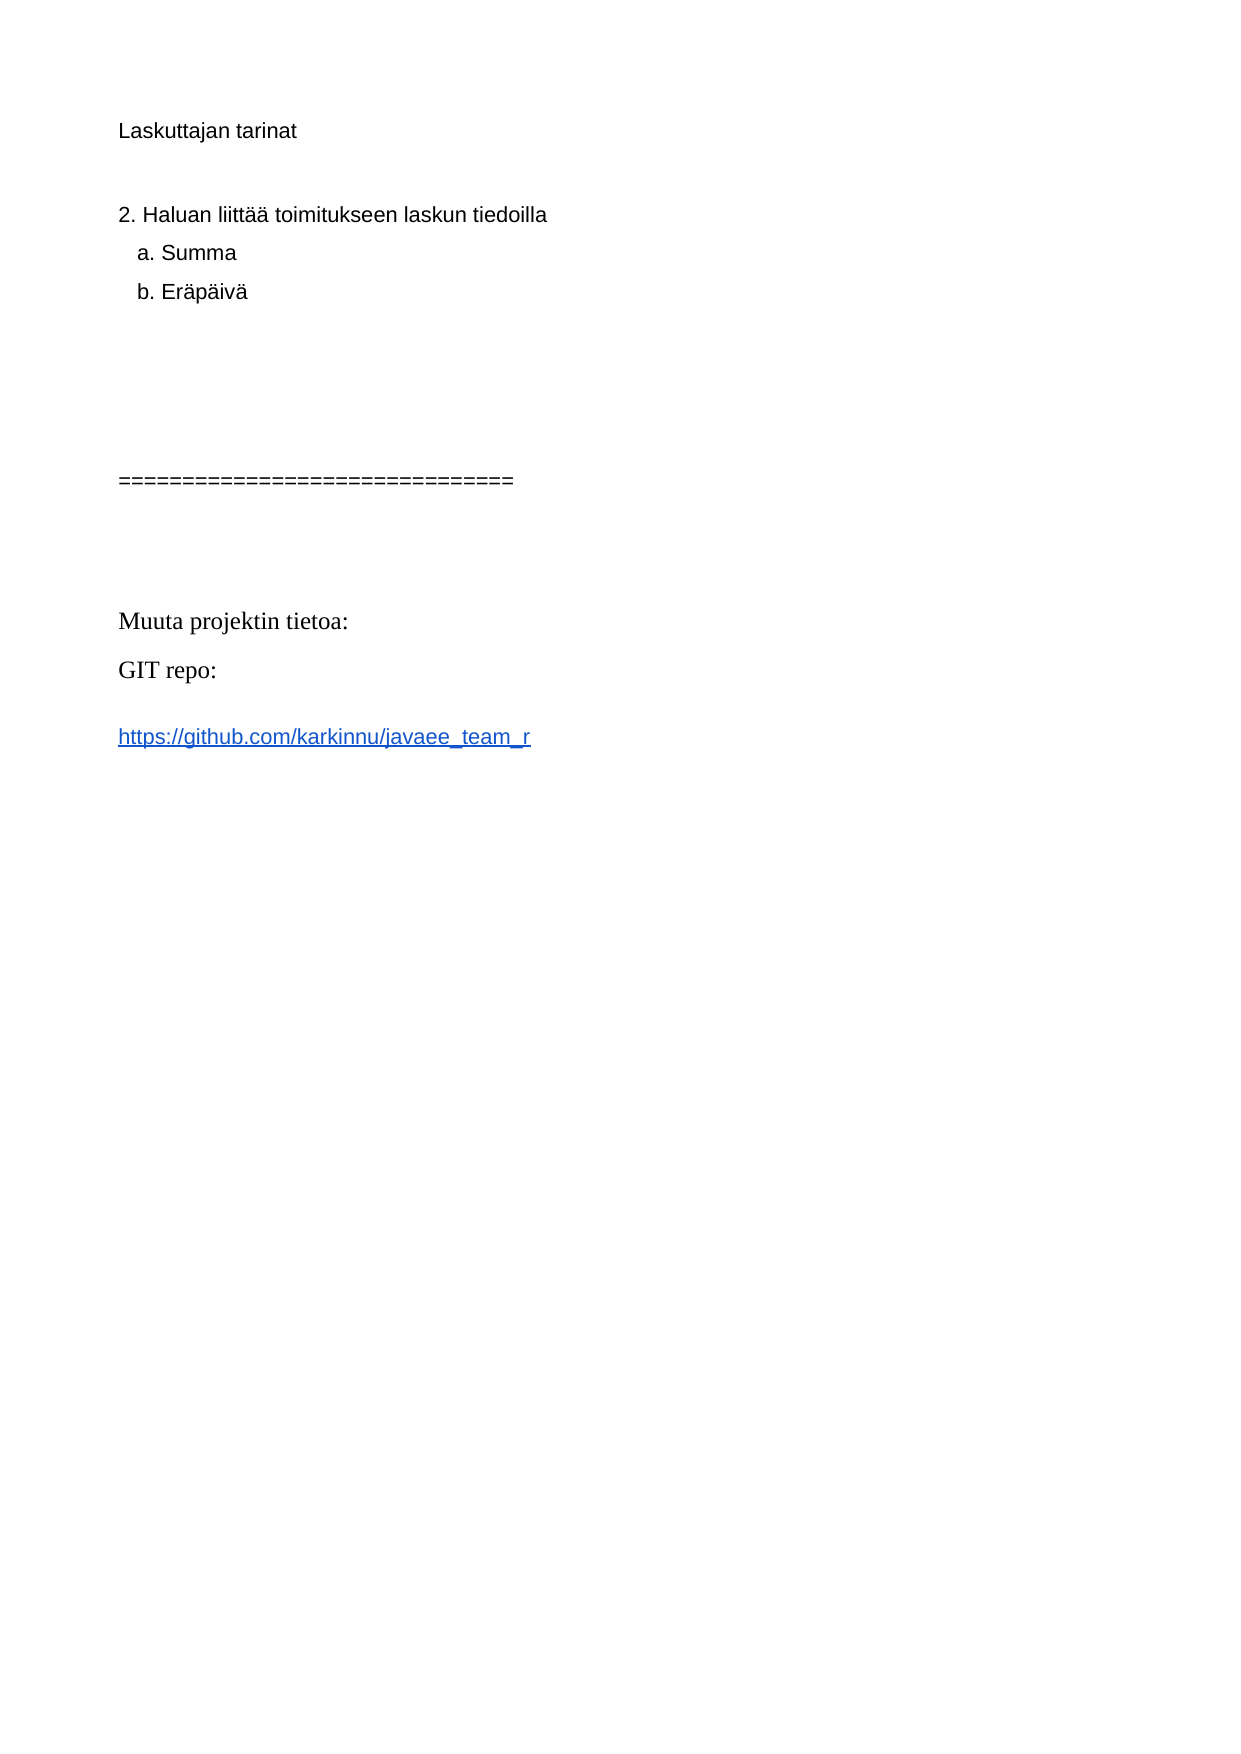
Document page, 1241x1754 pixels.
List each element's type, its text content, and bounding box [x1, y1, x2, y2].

text b. Eräpäivä [118, 276, 1122, 305]
text Muuta projektin tietoa: [118, 503, 1122, 635]
text GIT repo: https://github.com/karkinnu/javaee_team_r [118, 655, 1122, 749]
text =============================== [118, 468, 1122, 493]
text a. Summa [118, 237, 1122, 265]
text 2. Haluan liittää toimitukseen laskun tiedoilla [118, 202, 1122, 227]
text Laskuttajan tarinat [118, 118, 1122, 143]
